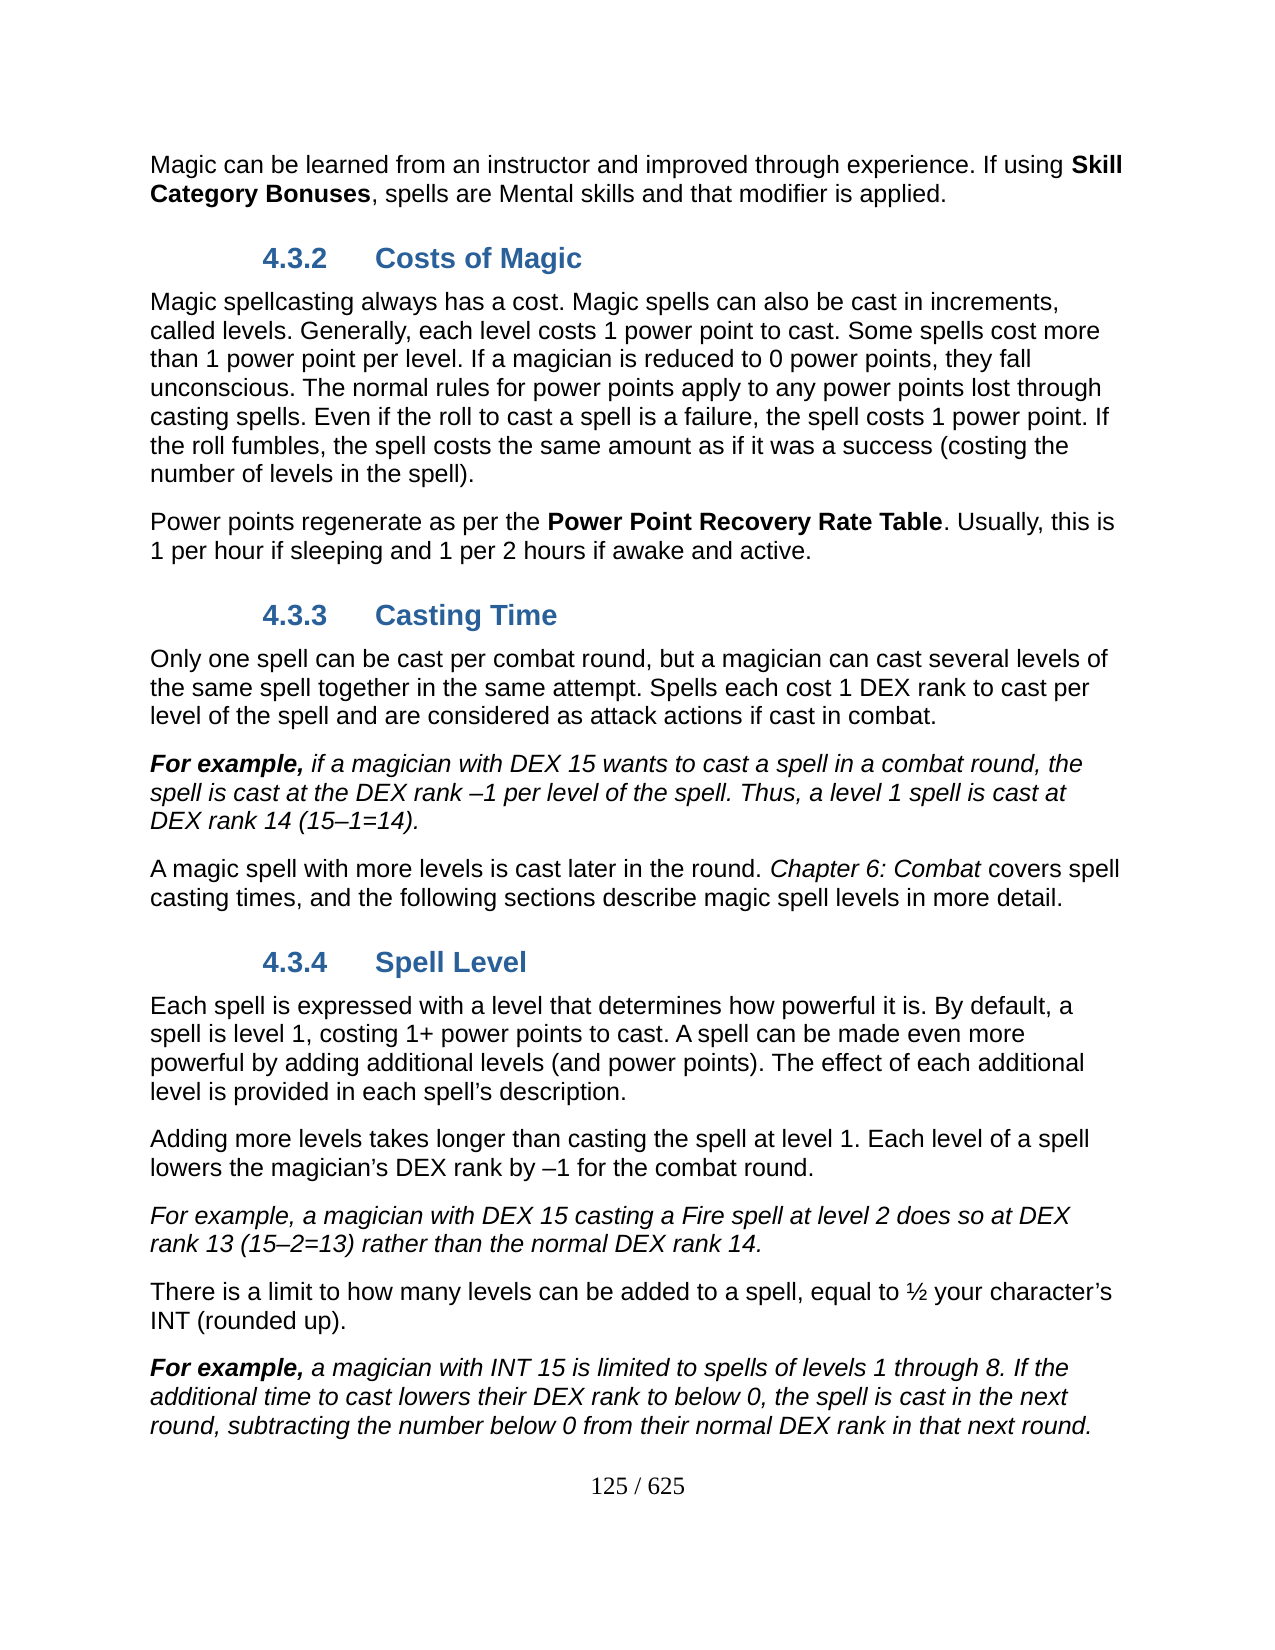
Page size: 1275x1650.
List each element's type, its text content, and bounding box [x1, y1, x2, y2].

text A magic spell with more levels is cast later in the round. Chapter 6: Combat covers spell casting times, and the following sections describe magic spell levels in more detail. [150, 854, 1125, 911]
text For example, a magician with DEX 15 casting a Fire spell at level 2 does so at DEX rank 13 (15–2=13) rather than the normal DEX rank 14. [150, 1201, 1125, 1258]
subtitle Spell Level [262, 944, 1125, 978]
text Magic spellcasting always has a cost. Magic spells can also be cast in increments, called levels. Generally, each level costs 1 power point to cast. Some spells cost more than 1 power point per level. If a magician is reduced to 0 power points, they fall unconscious. The normal rules for power points apply to any power points lost through casting spells. Even if the roll to cast a spell is a failure, the spell costs 1 power point. If the roll fumbles, the spell costs the same amount as if it was a success (costing the number of levels in the spell). [150, 287, 1125, 488]
text For example, if a magician with DEX 15 wants to cast a spell in a combat round, the spell is cast at the DEX rank –1 per level of the spell. Thus, a level 1 spell is cast at DEX rank 14 (15–1=14). [150, 749, 1125, 835]
text Power points regenerate as per the Power Point Recovery Rate Table. Usually, this is 1 per hour if sleeping and 1 per 2 hours if awake and active. [150, 507, 1125, 564]
text Each spell is expressed with a level that determines how powerful it is. By default, a spell is level 1, costing 1+ power points to cast. A spell can be made even more powerful by adding additional levels (and power points). The effect of each additional level is provided in each spell’s description. [150, 991, 1125, 1106]
subtitle Casting Time [262, 598, 1125, 631]
text There is a limit to how many levels can be added to a spell, equal to ½ your character’s INT (rounded up). [150, 1277, 1125, 1334]
text Adding more levels takes longer than casting the spell at level 1. Each level of a spell lowers the magician’s DEX rank by –1 for the combat round. [150, 1124, 1125, 1182]
text For example, a magician with INT 15 is limited to spells of levels 1 through 8. If the additional time to cast lowers their DEX rank to below 0, the spell is cast in the next round, subtracting the number below 0 from their normal DEX rank in that next round. [150, 1353, 1125, 1439]
text Only one spell can be cast per combat round, but a magician can cast several levels of the same spell together in the same attempt. Spells each cost 1 DEX rank to cast per level of the spell and are considered as attack actions if cast in combat. [150, 644, 1125, 730]
text Magic can be learned from an instructor and improved through experience. If using Skill Category Bonuses, spells are Mental skills and that modifier is applied. [150, 150, 1125, 207]
subtitle Costs of Magic [262, 241, 1125, 274]
